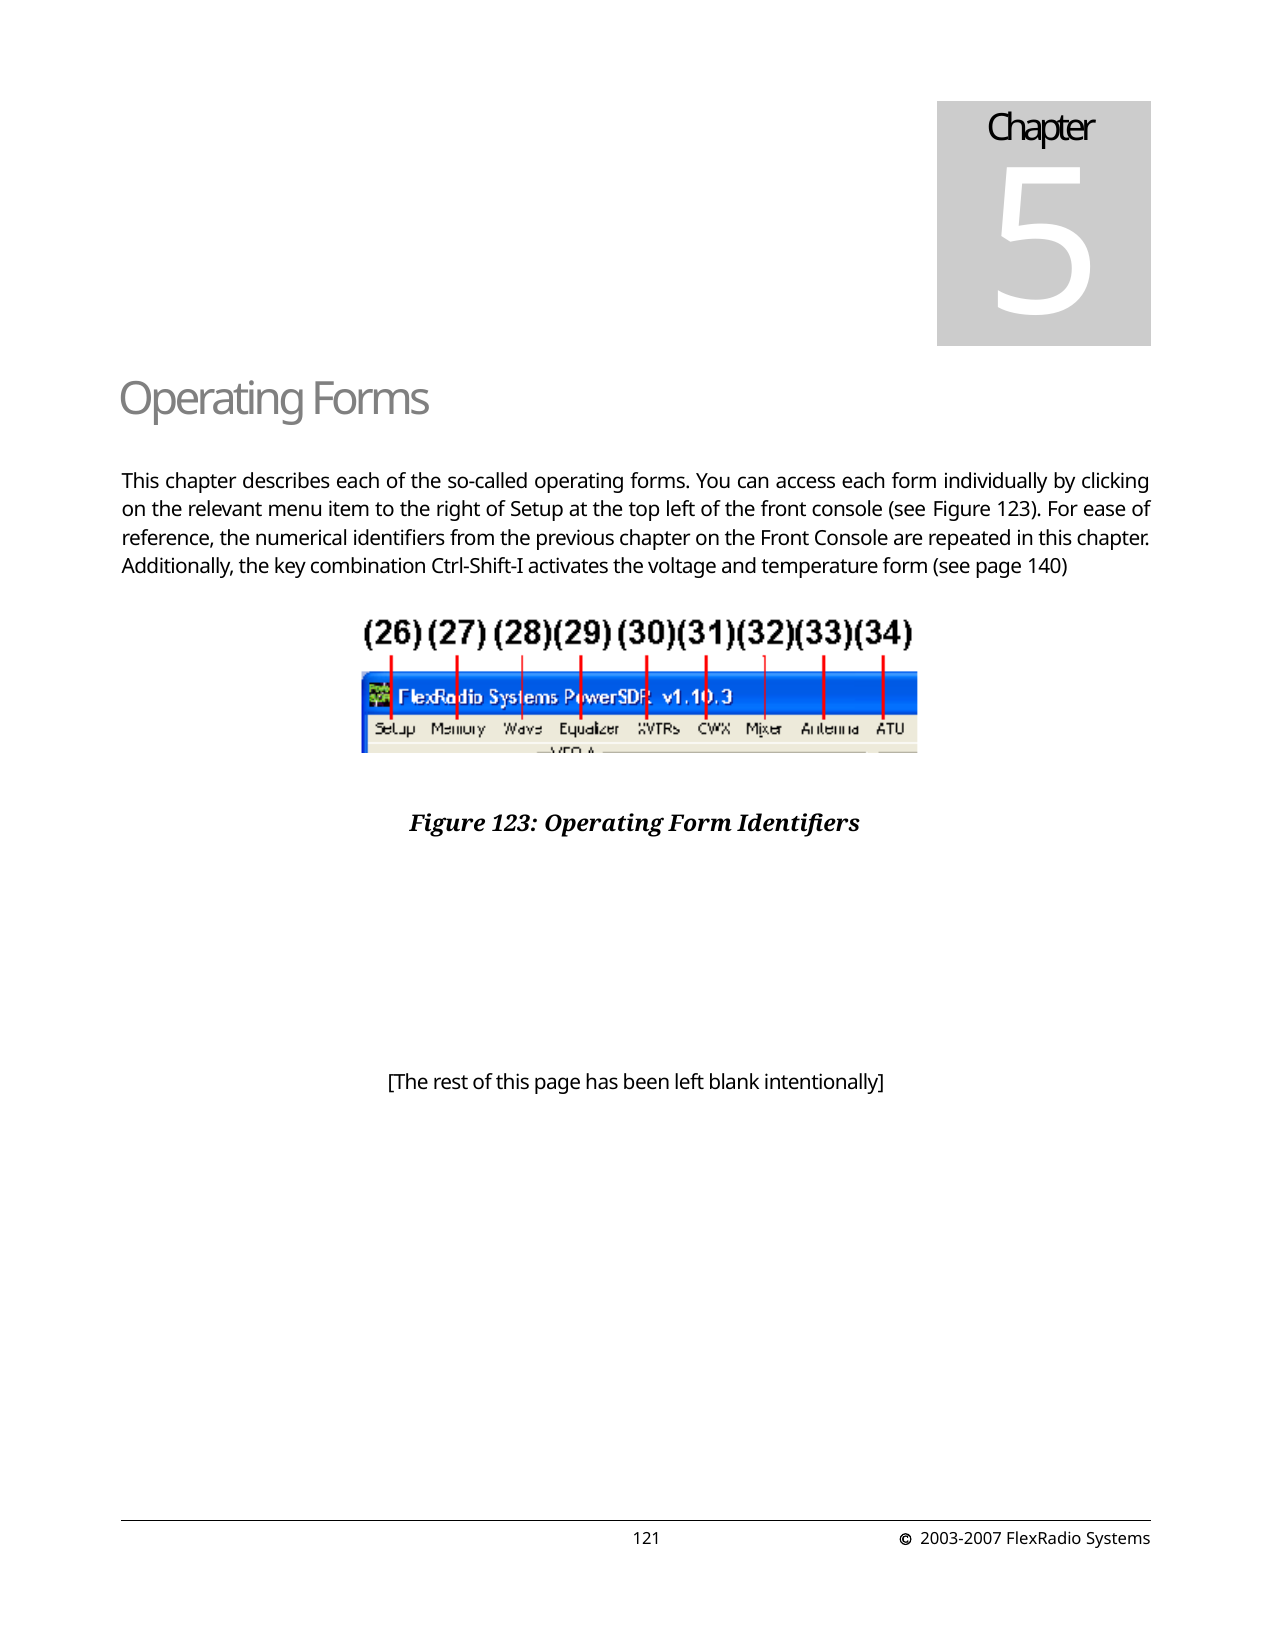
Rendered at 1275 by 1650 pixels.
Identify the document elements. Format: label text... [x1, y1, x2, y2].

text Figure 123: Operating Form Identifiers [121, 806, 1151, 838]
text [The rest of this page has been left blank intentionally] [121, 1067, 1151, 1096]
text This chapter describes each of the so-called operating forms. You can access each form individually by clicking on the relevant menu item to the right of Setup at the top left of the front console (see Figure 123). For ease of reference, the numerical identifiers from the previous chapter on the Front Console are repeated in this chapter. Additionally, the key combination Ctrl-Shift-I activates the voltage and temperature form (see page 133) [121, 466, 1151, 579]
subtitle Operating Forms [55, 238, 926, 428]
